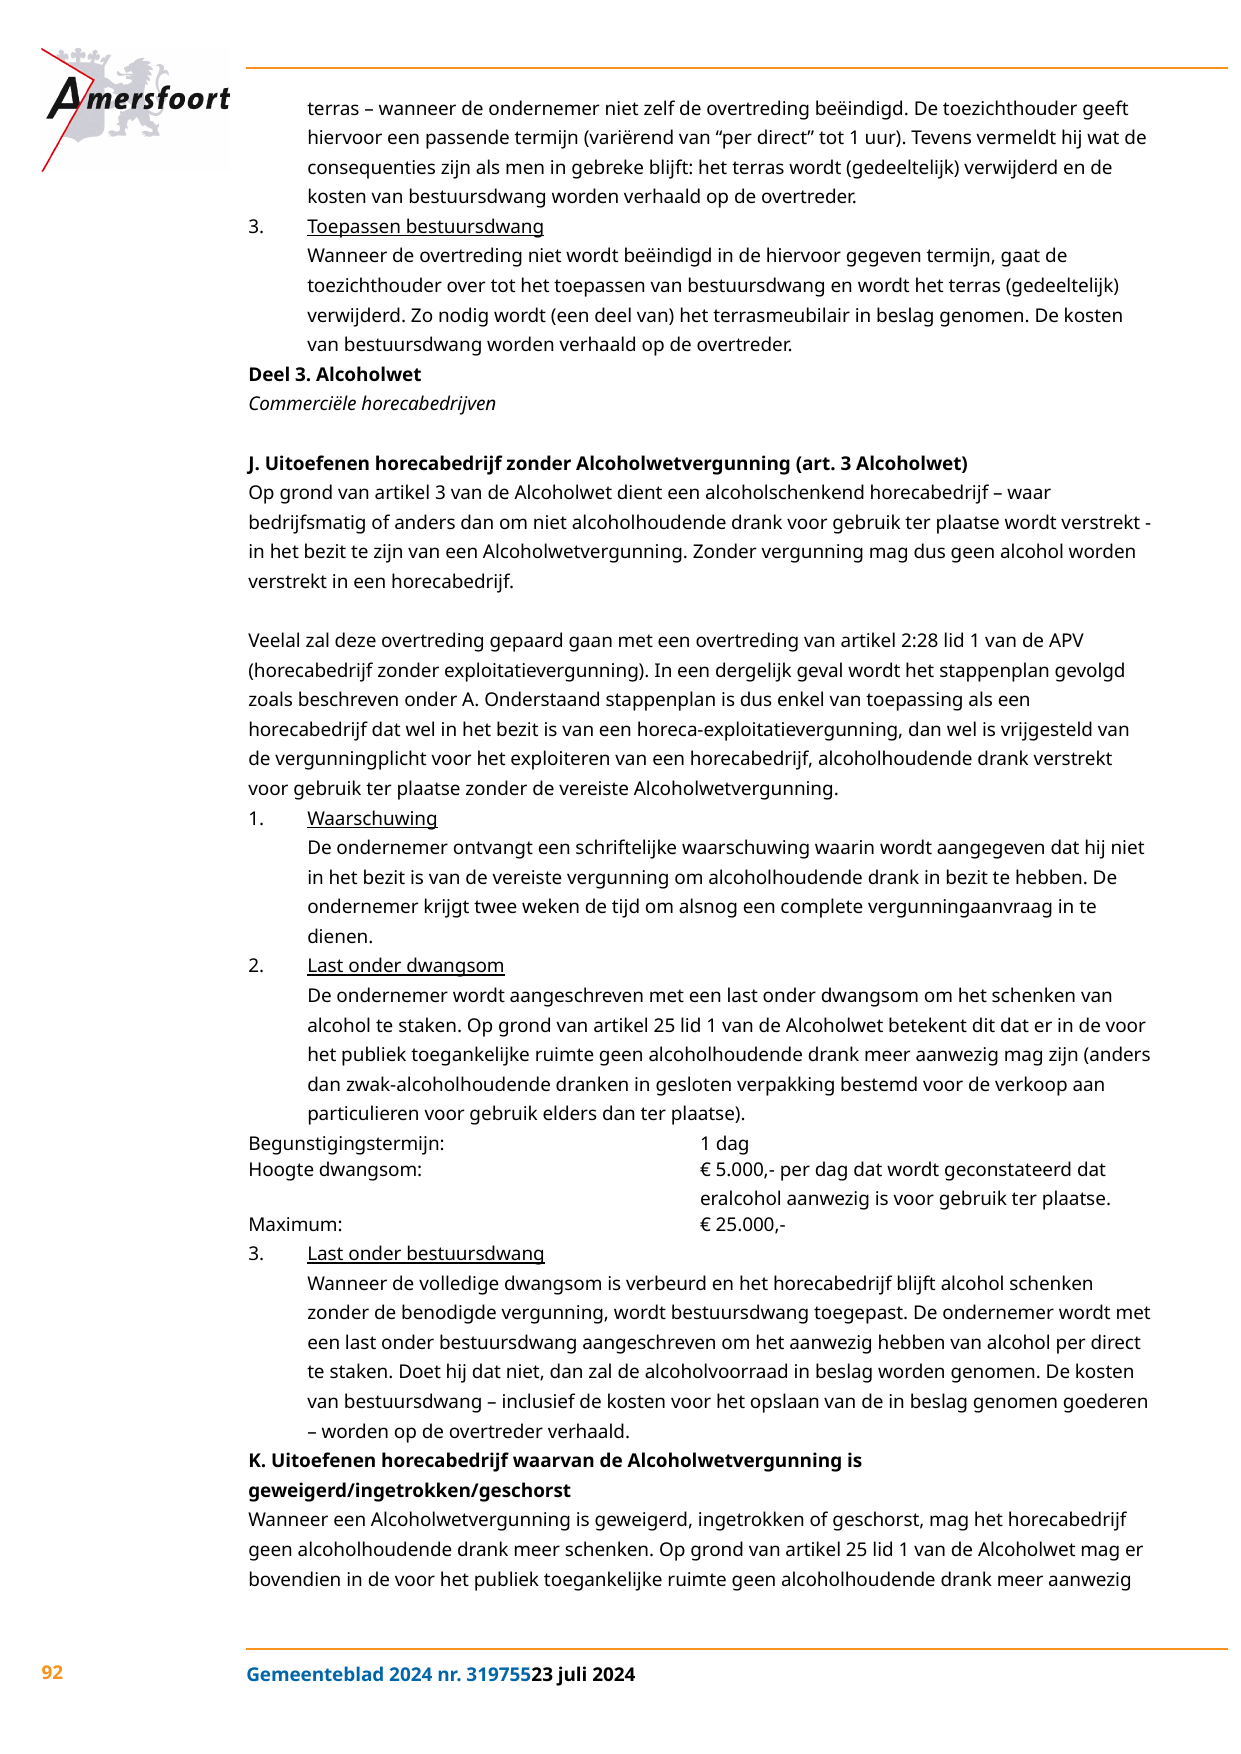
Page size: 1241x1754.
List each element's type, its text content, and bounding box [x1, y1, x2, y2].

table_cell Hoogte dwangsom: [248, 1156, 700, 1211]
list Last onder bestuursdwang [248, 1240, 1152, 1266]
text K. Uitoefenen horecabedrijf waarvan de Alcoholwetvergunning is geweigerd/ingetrokken/geschorst [248, 1447, 1152, 1503]
table_header Begunstigingstermijn: [248, 1130, 700, 1156]
picture [41, 47, 231, 172]
table_cell Maximum: [248, 1211, 700, 1237]
table_cell € 5.000,- per dag dat wordt geconstateerd dat eralcohol aanwezig is voor gebruik ter plaatse. [700, 1156, 1152, 1211]
text J. Uitoefenen horecabedrijf zonder Alcoholwetvergunning (art. 3 Alcoholwet) [248, 450, 1152, 476]
list Waarschuwing [248, 805, 1152, 831]
list Last onder dwangsom [248, 953, 1152, 978]
list Toepassen bestuursdwang [248, 213, 1152, 239]
list terras – wanneer de ondernemer niet zelf de overtreding beëindigd. De toezichthouder geeft hiervoor een passende termijn (variërend van “per direct” tot 1 uur). Tevens vermeldt hij wat de consequenties zijn als men in gebreke blijft: het terras wordt (gedeeltelijk) verwijderd en de kosten van bestuursdwang worden verhaald op de overtreder. [248, 95, 1152, 209]
text Commerciële horecabedrijven [248, 391, 1152, 416]
list Wanneer de overtreding niet wordt beëindigd in de hiervoor gegeven termijn, gaat de toezichthouder over tot het toepassen van bestuursdwang en wordt het terras (gedeeltelijk) verwijderd. Zo nodig wordt (een deel van) het terrasmeubilair in beslag genomen. De kosten van bestuursdwang worden verhaald op de overtreder. [248, 243, 1152, 357]
text Deel 3. Alcoholwet [248, 361, 1152, 387]
list Wanneer de volledige dwangsom is verbeurd en het horecabedrijf blijft alcohol schenken zonder de benodigde vergunning, wordt bestuursdwang toegepast. De ondernemer wordt met een last onder bestuursdwang aangeschreven om het aanwezig hebben van alcohol per direct te staken. Doet hij dat niet, dan zal de alcoholvoorraad in beslag worden genomen. De kosten van bestuursdwang – inclusief de kosten voor het opslaan van de in beslag genomen goederen – worden op de overtreder verhaald. [248, 1270, 1152, 1443]
text Veelal zal deze overtreding gepaard gaan met een overtreding van artikel 2:28 lid 1 van de APV (horecabedrijf zonder exploitatievergunning). In een dergelijk geval wordt het stappenplan gevolgd zoals beschreven onder A. Onderstaand stappenplan is dus enkel van toepassing als een horecabedrijf dat wel in het bezit is van een horeca-exploitatievergunning, dan wel is vrijgesteld van de vergunningplicht voor het exploiteren van een horecabedrijf, alcoholhoudende drank verstrekt voor gebruik ter plaatse zonder de vereiste Alcoholwetvergunning. [248, 627, 1152, 801]
list De ondernemer wordt aangeschreven met een last onder dwangsom om het schenken van alcohol te staken. Op grond van artikel 25 lid 1 van de Alcoholwet betekent dit dat er in de voor het publiek toegankelijke ruimte geen alcoholhoudende drank meer aanwezig mag zijn (anders dan zwak-alcoholhoudende dranken in gesloten verpakking bestemd voor de verkoop aan particulieren voor gebruik elders dan ter plaatse). [248, 982, 1152, 1126]
table_header 1 dag [700, 1130, 1152, 1156]
list De ondernemer ontvangt een schriftelijke waarschuwing waarin wordt aangegeven dat hij niet in het bezit is van de vereiste vergunning om alcoholhoudende drank in bezit te hebben. De ondernemer krijgt twee weken de tijd om alsnog een complete vergunningaanvraag in te dienen. [248, 834, 1152, 949]
text Wanneer een Alcoholwetvergunning is geweigerd, ingetrokken of geschorst, mag het horecabedrijf geen alcoholhoudende drank meer schenken. Op grond van artikel 25 lid 1 van de Alcoholwet mag er bovendien in de voor het publiek toegankelijke ruimte geen alcoholhoudende drank meer aanwezig [248, 1507, 1152, 1591]
text Op grond van artikel 3 van de Alcoholwet dient een alcoholschenkend horecabedrijf – waar bedrijfsmatig of anders dan om niet alcoholhoudende drank voor gebruik ter plaatse wordt verstrekt - in het bezit te zijn van een Alcoholwetvergunning. Zonder vergunning mag dus geen alcohol worden verstrekt in een horecabedrijf. [248, 479, 1152, 594]
table_cell € 25.000,- [700, 1211, 1152, 1237]
